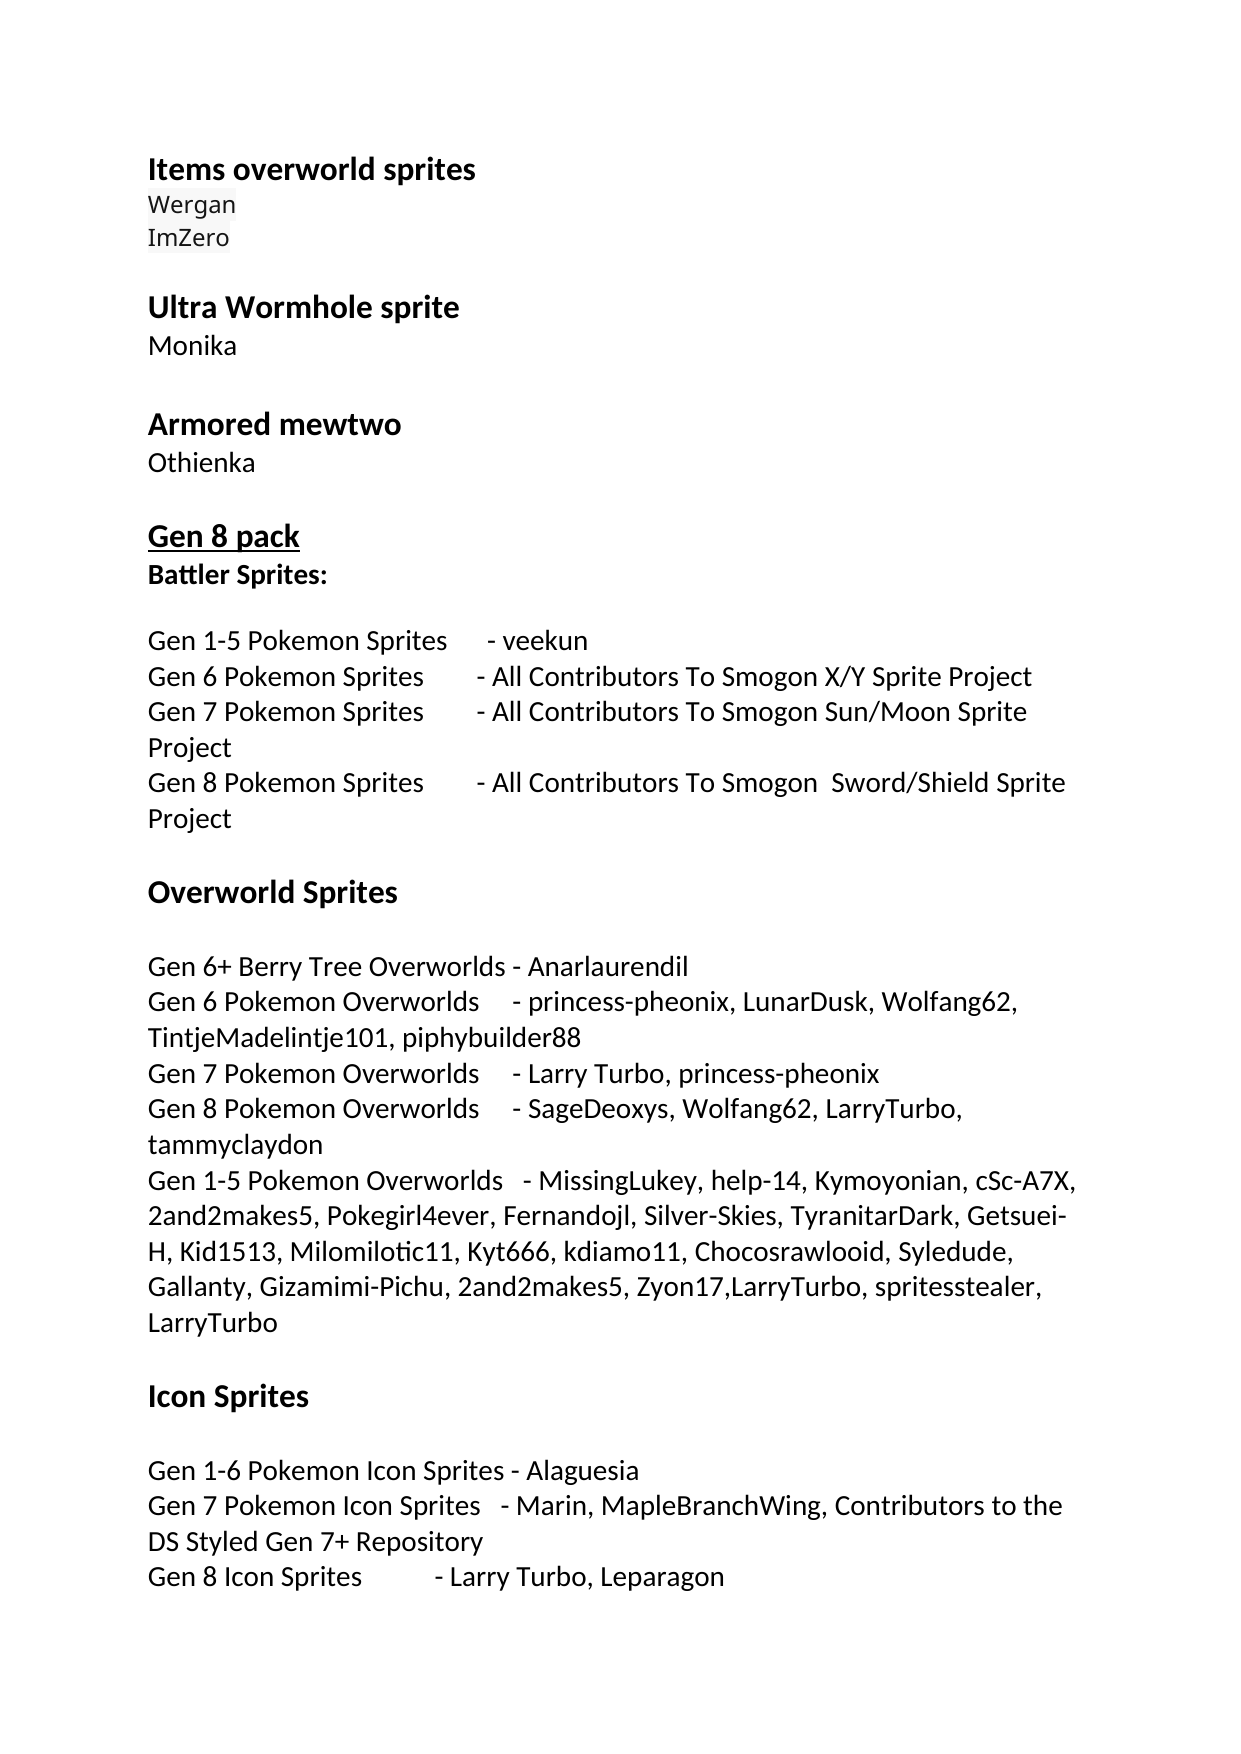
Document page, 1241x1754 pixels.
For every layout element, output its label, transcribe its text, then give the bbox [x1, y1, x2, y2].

text Monika [148, 327, 1093, 362]
text Othienka [148, 444, 1093, 479]
text Gen 1-5 Pokemon Overworlds - MissingLukey, help-14, Kymoyonian, cSc-A7X, 2and2makes5, Pokegirl4ever, Fernandojl, Silver-Skies, TyranitarDark, Getsuei-H, Kid1513, Milomilotic11, Kyt666, kdiamo11, Chocosrawlooid, Syledude, Gallanty, Gizamimi-Pichu, 2and2makes5, Zyon17,LarryTurbo, spritesstealer, LarryTurbo [148, 1162, 1093, 1340]
text Battler Sprites: [148, 556, 1093, 592]
text Gen 8 Icon Sprites - Larry Turbo, Leparagon [148, 1558, 1093, 1594]
text Items overworld sprites [148, 148, 1093, 188]
text Gen 6 Pokemon Overworlds - princess-pheonix, LunarDusk, Wolfang62, TintjeMadelintje101, piphybuilder88 [148, 983, 1093, 1055]
text Gen 7 Pokemon Icon Sprites - Marin, MapleBranchWing, Contributors to the DS Styled Gen 7+ Repository [148, 1487, 1093, 1558]
text Wergan ImZero [148, 188, 1093, 253]
text Gen 6+ Berry Tree Overworlds - Anarlaurendil [148, 948, 1093, 983]
text Gen 8 Pokemon Overworlds - SageDeoxys, Wolfang62, LarryTurbo, tammyclaydon [148, 1090, 1093, 1162]
text Armored mewtwo [148, 403, 1093, 444]
text Ultra Wormhole sprite [148, 286, 1093, 327]
text Gen 8 Pokemon Sprites - All Contributors To Smogon Sword/Shield Sprite Project [148, 764, 1093, 836]
text Gen 7 Pokemon Sprites - All Contributors To Smogon Sun/Moon Sprite Project [148, 693, 1093, 764]
text Overworld Sprites [148, 871, 1093, 912]
text Gen 7 Pokemon Overworlds - Larry Turbo, princess-pheonix [148, 1055, 1093, 1090]
text Gen 1-6 Pokemon Icon Sprites - Alaguesia [148, 1452, 1093, 1487]
text Icon Sprites [148, 1375, 1093, 1416]
text Gen 1-5 Pokemon Sprites - veekun [148, 622, 1093, 658]
text Gen 6 Pokemon Sprites - All Contributors To Smogon X/Y Sprite Project [148, 658, 1093, 693]
text Gen 8 pack [148, 515, 1093, 556]
